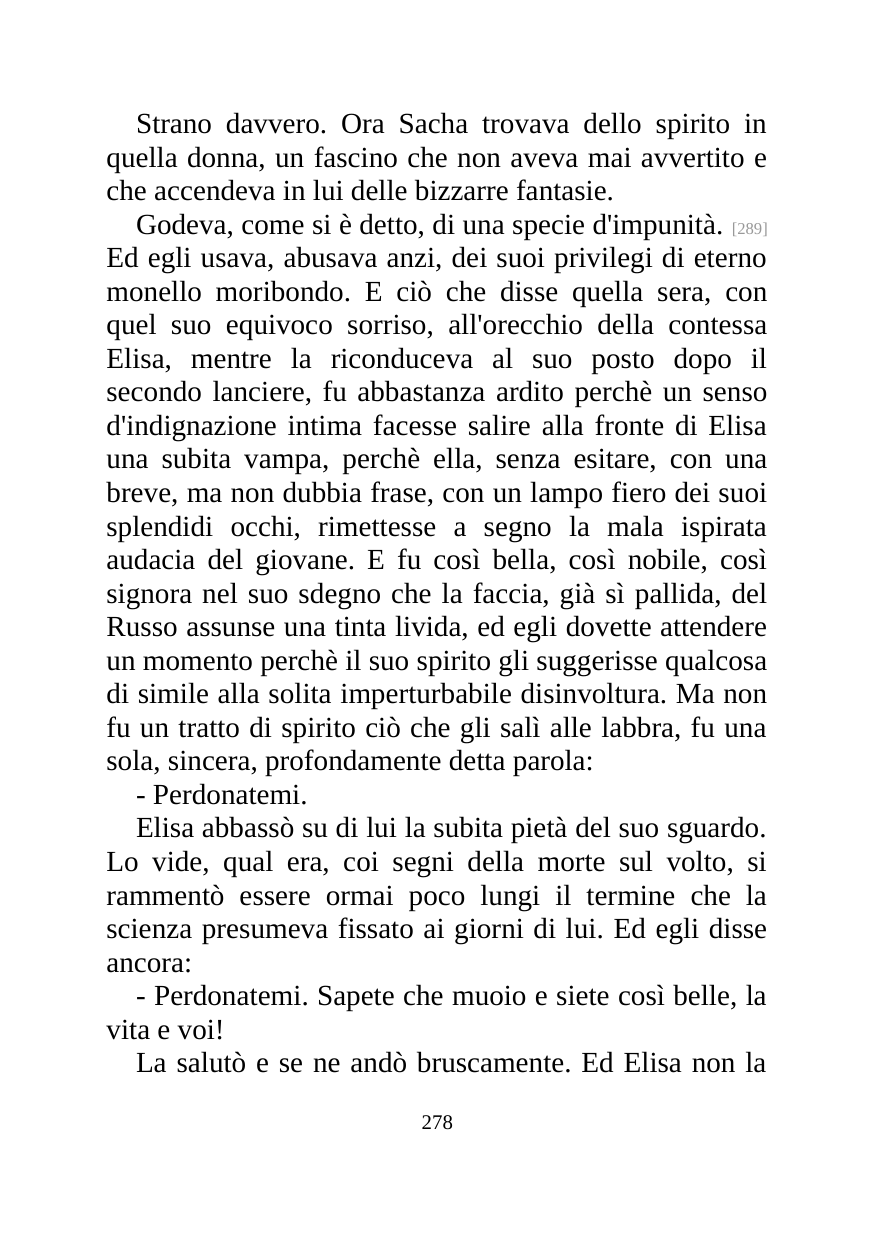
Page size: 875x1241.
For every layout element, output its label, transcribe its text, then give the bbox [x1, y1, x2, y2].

text Godeva, come si è detto, di una specie d'impunità. [289] Ed egli usava, abusava anzi, dei suoi privilegi di eterno monello moribondo. E ciò che disse quella sera, con quel suo equivoco sorriso, all'orecchio della contessa Elisa, mentre la riconduceva al suo posto dopo il secondo lanciere, fu abbastanza ardito perchè un senso d'indignazione intima facesse salire alla fronte di Elisa una subita vampa, perchè ella, senza esitare, con una breve, ma non dubbia frase, con un lampo fiero dei suoi splendidi occhi, rimettesse a segno la mala ispirata audacia del giovane. E fu così bella, così nobile, così signora nel suo sdegno che la faccia, già sì pallida, del Russo assunse una tinta livida, ed egli dovette attendere un momento perchè il suo spirito gli suggerisse qualcosa di simile alla solita imperturbabile disinvoltura. Ma non fu un tratto di spirito ciò che gli salì alle labbra, fu una sola, sincera, profondamente detta parola: [106, 207, 768, 777]
text - Perdonatemi. Sapete che muoio e siete così belle, la vita e voi! [106, 978, 768, 1045]
text - Perdonatemi. [106, 777, 768, 811]
text Strano davvero. Ora Sacha trovava dello spirito in quella donna, un fascino che non aveva mai avvertito e che accendeva in lui delle bizzarre fantasie. [106, 106, 768, 207]
text La salutò e se ne andò bruscamente. Ed Elisa non la [106, 1045, 768, 1079]
text Elisa abbassò su di lui la subita pietà del suo sguardo. Lo vide, qual era, coi segni della morte sul volto, si rammentò essere ormai poco lungi il termine che la scienza presumeva fissato ai giorni di lui. Ed egli disse ancora: [106, 811, 768, 978]
